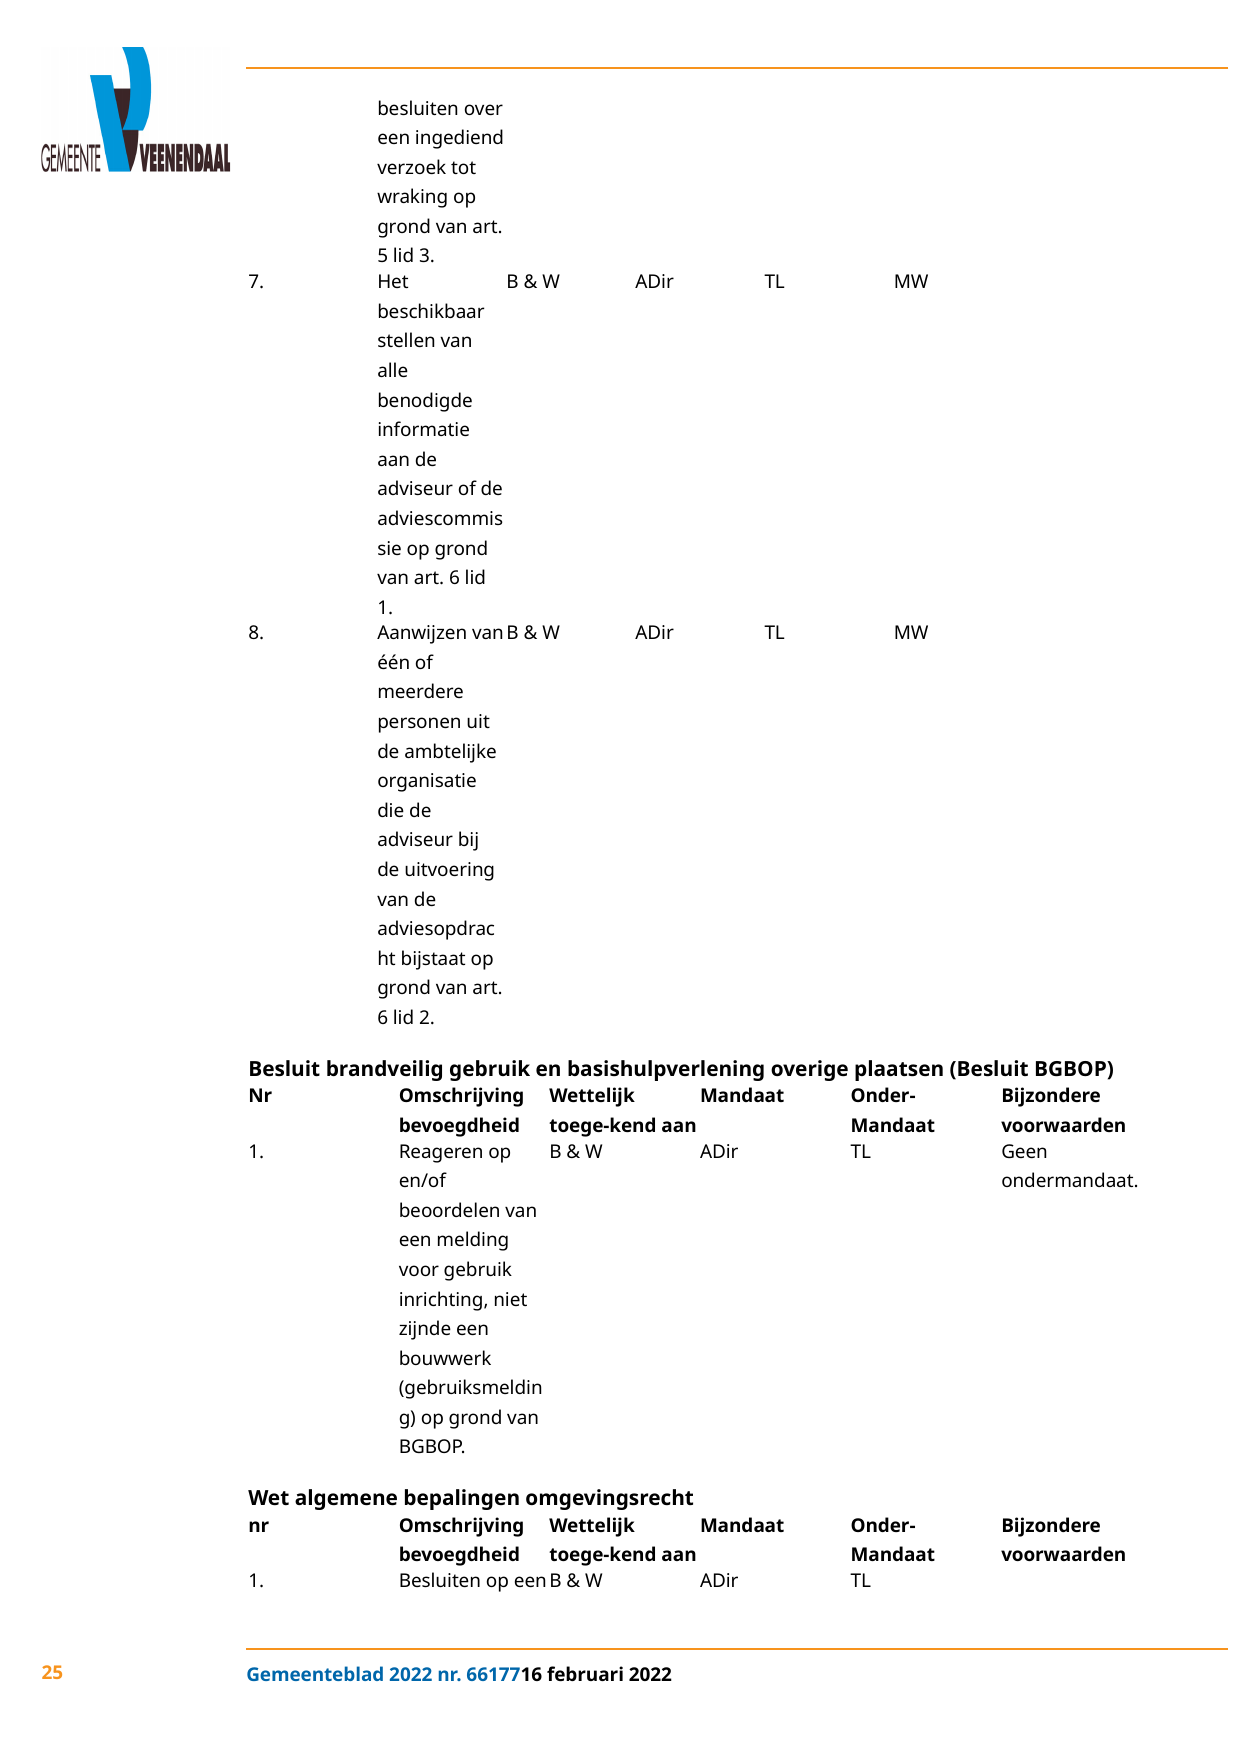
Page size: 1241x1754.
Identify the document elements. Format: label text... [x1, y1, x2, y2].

table_cell MW [894, 269, 1022, 619]
table_cell Besluiten op een [399, 1567, 549, 1593]
table_cell [764, 95, 893, 268]
text Wet algemene bepalingen omgevingsrecht [248, 1483, 1152, 1512]
table_header Omschrijving bevoegdheid [399, 1083, 549, 1138]
table_header Mandaat [700, 1083, 850, 1138]
picture [123, 47, 231, 172]
table_cell ADir [635, 620, 764, 1030]
table_header nr [248, 1512, 398, 1567]
table_cell TL [850, 1138, 1001, 1459]
table_cell B & W [506, 620, 635, 1030]
text Besluit brandveilig gebruik en basishulpverlening overige plaatsen (Besluit BGBOP) [248, 1054, 1152, 1082]
table_cell [894, 95, 1022, 268]
table_cell B & W [506, 269, 635, 619]
table_cell [248, 95, 377, 268]
table_cell [1023, 620, 1152, 1030]
table_cell Aanwijzen van één of meerdere personen uit de ambtelijke organisatie die de adviseur bij de uitvoering van de adviesopdracht bijstaat op grond van art. 6 lid 2. [377, 620, 506, 1030]
table_cell B & W [549, 1138, 700, 1459]
table_cell TL [850, 1567, 1001, 1593]
table_cell besluiten over een ingediend verzoek tot wraking op grond van art. 5 lid 3. [377, 95, 506, 268]
table_cell Het beschikbaar stellen van alle benodigde informatie aan de adviseur of de adviescommissie op grond van art. 6 lid 1. [377, 269, 506, 619]
table_header Onder- Mandaat [850, 1083, 1001, 1138]
table_cell [635, 95, 764, 268]
table_cell [1001, 1567, 1152, 1593]
table_header Onder- Mandaat [850, 1512, 1001, 1567]
table_cell MW [894, 620, 1022, 1030]
table_header Mandaat [700, 1512, 850, 1567]
table_cell 7. [248, 269, 377, 619]
table_header Wettelijk toege-kend aan [549, 1083, 700, 1138]
table_cell 1. [248, 1567, 398, 1593]
table_cell ADir [635, 269, 764, 619]
table_header Bijzondere voorwaarden [1001, 1083, 1152, 1138]
table_header Nr [248, 1083, 398, 1138]
table_cell 8. [248, 620, 377, 1030]
picture [41, 47, 130, 172]
table_cell [1023, 269, 1152, 619]
table_cell ADir [700, 1567, 850, 1593]
table_cell B & W [549, 1567, 700, 1593]
table_cell [1023, 95, 1152, 268]
table_cell ADir [700, 1138, 850, 1459]
table_cell Geen ondermandaat. [1001, 1138, 1152, 1459]
table_cell [506, 95, 635, 268]
table_cell 1. [248, 1138, 398, 1459]
table_header Wettelijk toege-kend aan [549, 1512, 700, 1567]
table_cell TL [764, 620, 893, 1030]
table_cell TL [764, 269, 893, 619]
table_header Bijzondere voorwaarden [1001, 1512, 1152, 1567]
table_header Omschrijving bevoegdheid [399, 1512, 549, 1567]
table_cell Reageren op en/of beoordelen van een melding voor gebruik inrichting, niet zijnde een bouwwerk (gebruiksmelding) op grond van BGBOP. [399, 1138, 549, 1459]
